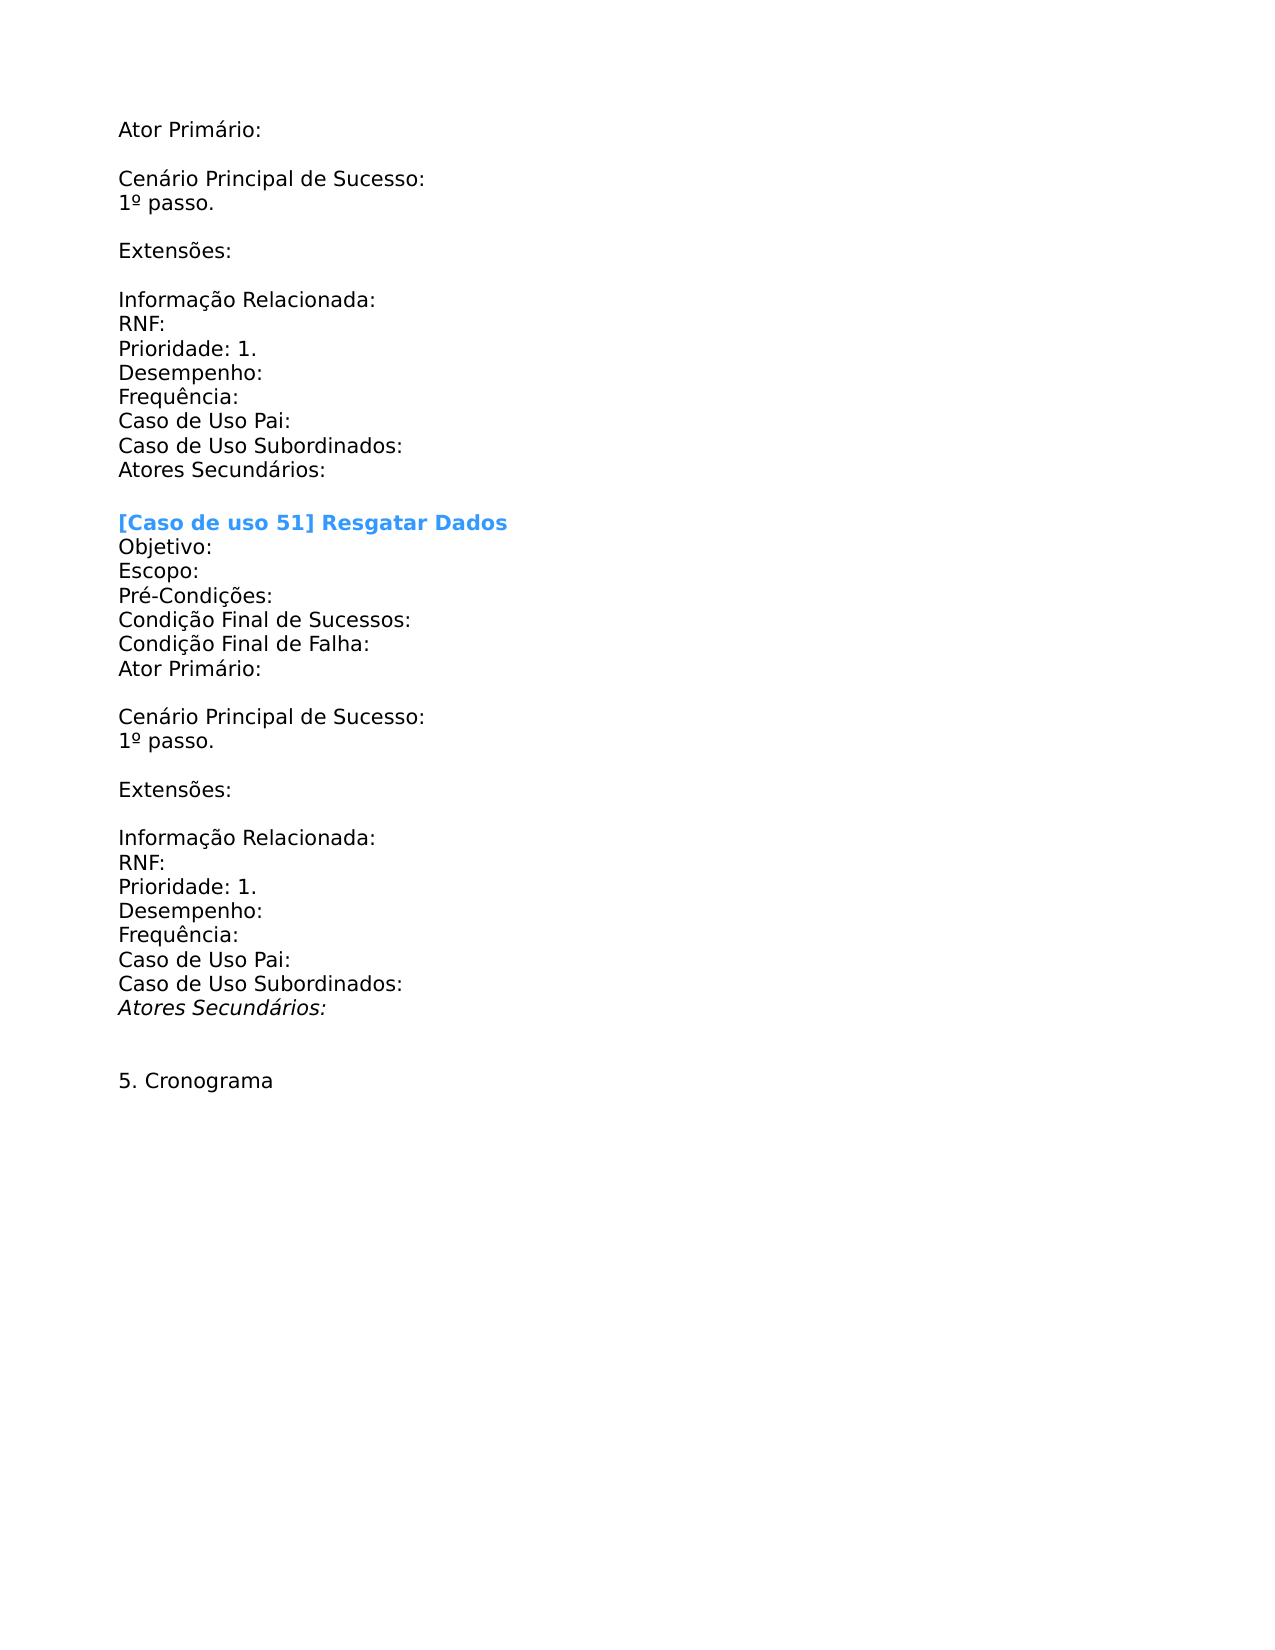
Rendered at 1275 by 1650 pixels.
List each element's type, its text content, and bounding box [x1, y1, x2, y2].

text Frequência: [118, 923, 1157, 948]
text Desempenho: [118, 899, 1157, 923]
text Prioridade: 1. [118, 875, 1157, 899]
text Condição Final de Sucessos: [118, 608, 1157, 632]
text Cenário Principal de Sucesso: [118, 705, 1157, 729]
text Ator Primário: [118, 118, 1157, 142]
text [Caso de uso 51] Resgatar Dados [118, 511, 1157, 535]
text 1º passo. [118, 191, 1157, 215]
text Informação Relacionada: [118, 826, 1157, 851]
text Atores Secundários: [118, 996, 1157, 1021]
text Condição Final de Falha: [118, 632, 1157, 657]
text Caso de Uso Subordinados: [118, 434, 1157, 458]
text Informação Relacionada: [118, 288, 1157, 312]
text Ator Primário: [118, 657, 1157, 681]
text 1º passo. [118, 729, 1157, 754]
text Escopo: [118, 559, 1157, 584]
text Desempenho: [118, 361, 1157, 385]
text Extensões: [118, 778, 1157, 802]
text RNF: [118, 312, 1157, 337]
text 5. Cronograma [118, 1069, 1157, 1093]
text Caso de Uso Pai: [118, 948, 1157, 972]
text Caso de Uso Subordinados: [118, 972, 1157, 996]
text Prioridade: 1. [118, 337, 1157, 361]
text Frequência: [118, 385, 1157, 409]
text Caso de Uso Pai: [118, 409, 1157, 434]
text Extensões: [118, 239, 1157, 264]
text Pré-Condições: [118, 584, 1157, 608]
text Atores Secundários: [118, 458, 1157, 482]
text Cenário Principal de Sucesso: [118, 167, 1157, 191]
text RNF: [118, 851, 1157, 875]
text Objetivo: [118, 535, 1157, 559]
